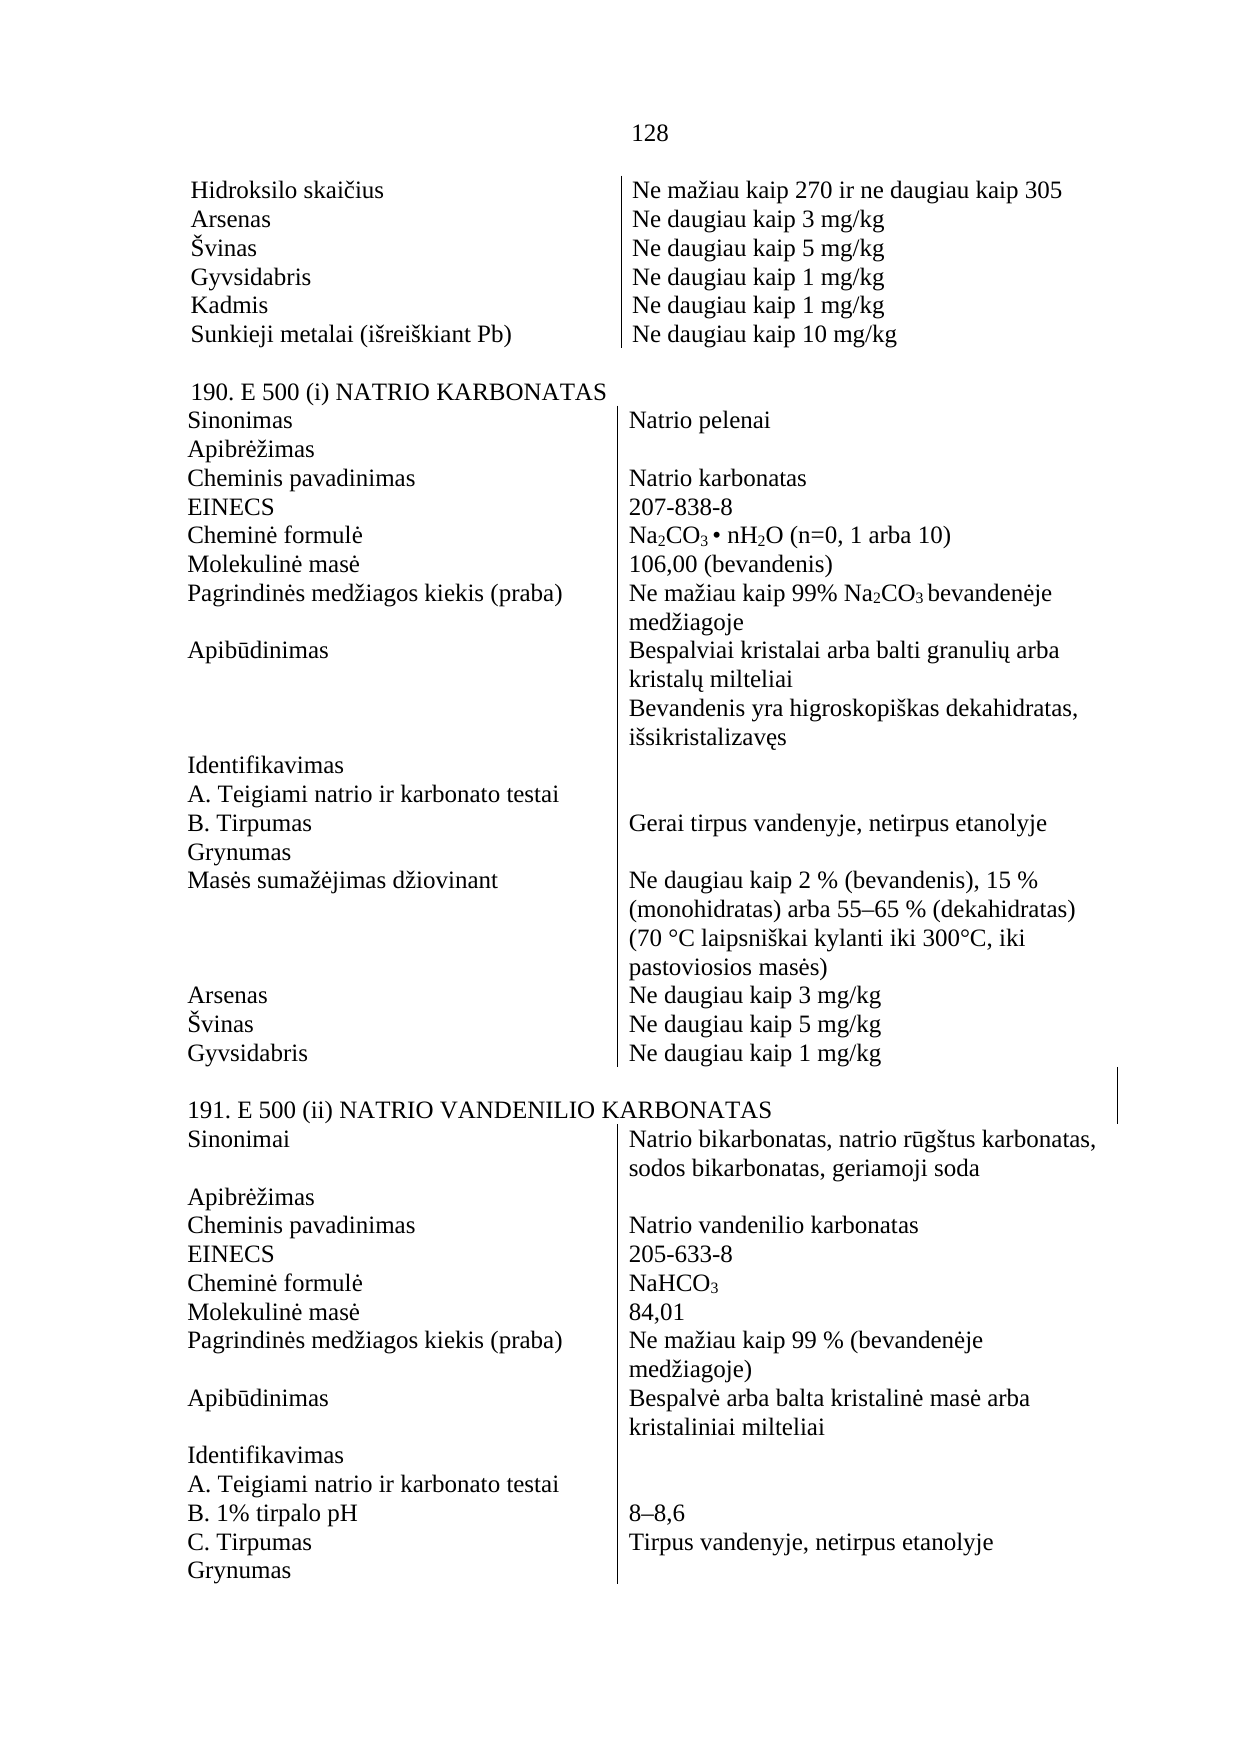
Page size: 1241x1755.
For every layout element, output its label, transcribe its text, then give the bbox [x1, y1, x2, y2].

table_cell Ne mažiau kaip 99 % (bevandenėje medžiagoje) [618, 1326, 1117, 1383]
table_cell Natrio pelenai [618, 406, 1117, 434]
table_cell Identifikavimas [176, 751, 617, 779]
table_cell Sinonimas [176, 406, 617, 434]
table_cell Gyvsidabris [181, 262, 621, 291]
table_cell Molekulinė masė [176, 549, 617, 578]
table_cell [1117, 1469, 1122, 1498]
table_cell Ne daugiau kaip 1 mg/kg [622, 262, 1122, 291]
table_cell [176, 176, 181, 204]
table_cell Ne daugiau kaip 5 mg/kg [618, 1009, 1117, 1038]
table_cell Sinonimai [176, 1124, 617, 1182]
table_cell EINECS [176, 1239, 617, 1268]
table_cell [176, 233, 181, 262]
table_cell Identifikavimas [176, 1441, 617, 1469]
table_cell Švinas [176, 1009, 617, 1038]
table_cell [1117, 1527, 1122, 1556]
table_cell 191. E 500 (ii) NATRIO VANDENILIO KARBONATAS [176, 1067, 1117, 1124]
table_cell [176, 262, 181, 291]
table_cell [1117, 1498, 1122, 1527]
table_cell [1117, 1009, 1122, 1038]
table_cell Na2CO3 • nH2O (n=0, 1 arba 10) [618, 521, 1117, 549]
table_cell [1117, 463, 1122, 492]
table_cell NaHCO3 [618, 1268, 1117, 1297]
table_cell Gerai tirpus vandenyje, netirpus etanolyje [618, 808, 1117, 837]
table_cell [618, 434, 1117, 463]
table_cell [1117, 866, 1122, 981]
table_cell [1117, 636, 1122, 751]
table_cell [618, 1441, 1117, 1469]
table_cell Kadmis [181, 291, 621, 319]
table_cell [1117, 406, 1122, 434]
table_cell [1117, 1038, 1122, 1067]
table_cell 106,00 (bevandenis) [618, 549, 1117, 578]
table_cell 190. E 500 (i) NATRIO KARBONATAS [181, 348, 1122, 406]
table_cell [1117, 981, 1122, 1009]
table_cell Ne daugiau kaip 1 mg/kg [622, 291, 1122, 319]
table_cell [1117, 1326, 1122, 1383]
table_cell [176, 291, 181, 319]
table_cell [176, 204, 181, 233]
table_cell Švinas [181, 233, 621, 262]
table_cell [1117, 521, 1122, 549]
table_cell [176, 319, 181, 348]
table_cell C. Tirpumas [176, 1527, 617, 1556]
table_cell [1117, 1124, 1122, 1182]
table_cell [1117, 751, 1122, 779]
table_cell Apibrėžimas [176, 1182, 617, 1211]
table_cell Ne daugiau kaip 3 mg/kg [618, 981, 1117, 1009]
table_cell 205-633-8 [618, 1239, 1117, 1268]
table_cell B. Tirpumas [176, 808, 617, 837]
table_cell [1117, 1297, 1122, 1326]
table_cell Arsenas [181, 204, 621, 233]
table_cell EINECS [176, 492, 617, 521]
table_cell Ne mažiau kaip 99% Na2CO3 bevandenėje medžiagoje [618, 578, 1117, 636]
table_cell [618, 1182, 1117, 1211]
table_cell [1117, 808, 1122, 837]
table_cell [618, 1556, 1117, 1584]
table_cell Natrio karbonatas [618, 463, 1117, 492]
table_cell Pagrindinės medžiagos kiekis (praba) [176, 1326, 617, 1383]
table_cell [1117, 434, 1122, 463]
table_cell Natrio bikarbonatas, natrio rūgštus karbonatas, sodos bikarbonatas, geriamoji soda [618, 1124, 1117, 1182]
table_cell [1117, 492, 1122, 521]
table_cell [1117, 1383, 1122, 1441]
table_cell [1117, 578, 1122, 636]
table_cell [176, 348, 181, 406]
table_cell Ne daugiau kaip 3 mg/kg [622, 204, 1122, 233]
table_cell Ne daugiau kaip 10 mg/kg [622, 319, 1122, 348]
table_cell [1118, 1067, 1122, 1124]
table_cell [618, 1469, 1117, 1498]
table_cell A. Teigiami natrio ir karbonato testai [176, 1469, 617, 1498]
table_cell [1117, 1239, 1122, 1268]
table_cell Arsenas [176, 981, 617, 1009]
table_cell Apibūdinimas [176, 1383, 617, 1441]
table_cell [1117, 549, 1122, 578]
table_cell Sunkieji metalai (išreiškiant Pb) [181, 319, 621, 348]
table_cell 84,01 [618, 1297, 1117, 1326]
table_cell Ne daugiau kaip 2 % (bevandenis), 15 % (monohidratas) arba 55–65 % (dekahidratas) (70 °C laipsniškai kylanti iki 300°C, iki pastoviosios masės) [618, 866, 1117, 981]
table_cell [618, 751, 1117, 779]
table_cell Bespalviai kristalai arba balti granulių arba kristalų milteliai Bevandenis yra higroskopiškas dekahidratas, išsikristalizavęs [618, 636, 1117, 751]
table_cell Apibūdinimas [176, 636, 617, 751]
table_cell 8–8,6 [618, 1498, 1117, 1527]
table_cell [1117, 779, 1122, 808]
table_cell Ne daugiau kaip 1 mg/kg [618, 1038, 1117, 1067]
table_cell [1117, 1556, 1122, 1584]
table_cell Cheminis pavadinimas [176, 463, 617, 492]
table_cell [1117, 837, 1122, 866]
table_cell [1117, 1441, 1122, 1469]
table_cell Masės sumažėjimas džiovinant [176, 866, 617, 981]
table_cell [618, 837, 1117, 866]
table_cell Cheminė formulė [176, 1268, 617, 1297]
table_cell A. Teigiami natrio ir karbonato testai [176, 779, 617, 808]
table_cell Bespalvė arba balta kristalinė masė arba kristaliniai milteliai [618, 1383, 1117, 1441]
table_cell Ne daugiau kaip 5 mg/kg [622, 233, 1122, 262]
table_cell [1117, 1182, 1122, 1211]
table_cell Gyvsidabris [176, 1038, 617, 1067]
table_cell Cheminis pavadinimas [176, 1211, 617, 1239]
table_cell 207-838-8 [618, 492, 1117, 521]
table_cell [1117, 1211, 1122, 1239]
table_cell Ne mažiau kaip 270 ir ne daugiau kaip 305 [622, 176, 1122, 204]
table_cell Grynumas [176, 1556, 617, 1584]
table_cell [618, 779, 1117, 808]
table_cell Natrio vandenilio karbonatas [618, 1211, 1117, 1239]
table_cell Molekulinė masė [176, 1297, 617, 1326]
table_cell Tirpus vandenyje, netirpus etanolyje [618, 1527, 1117, 1556]
table_cell B. 1% tirpalo pH [176, 1498, 617, 1527]
table_cell Grynumas [176, 837, 617, 866]
table_cell Apibrėžimas [176, 434, 617, 463]
table_cell [1117, 1268, 1122, 1297]
table_cell Pagrindinės medžiagos kiekis (praba) [176, 578, 617, 636]
table_cell Hidroksilo skaičius [181, 176, 621, 204]
table_cell Cheminė formulė [176, 521, 617, 549]
